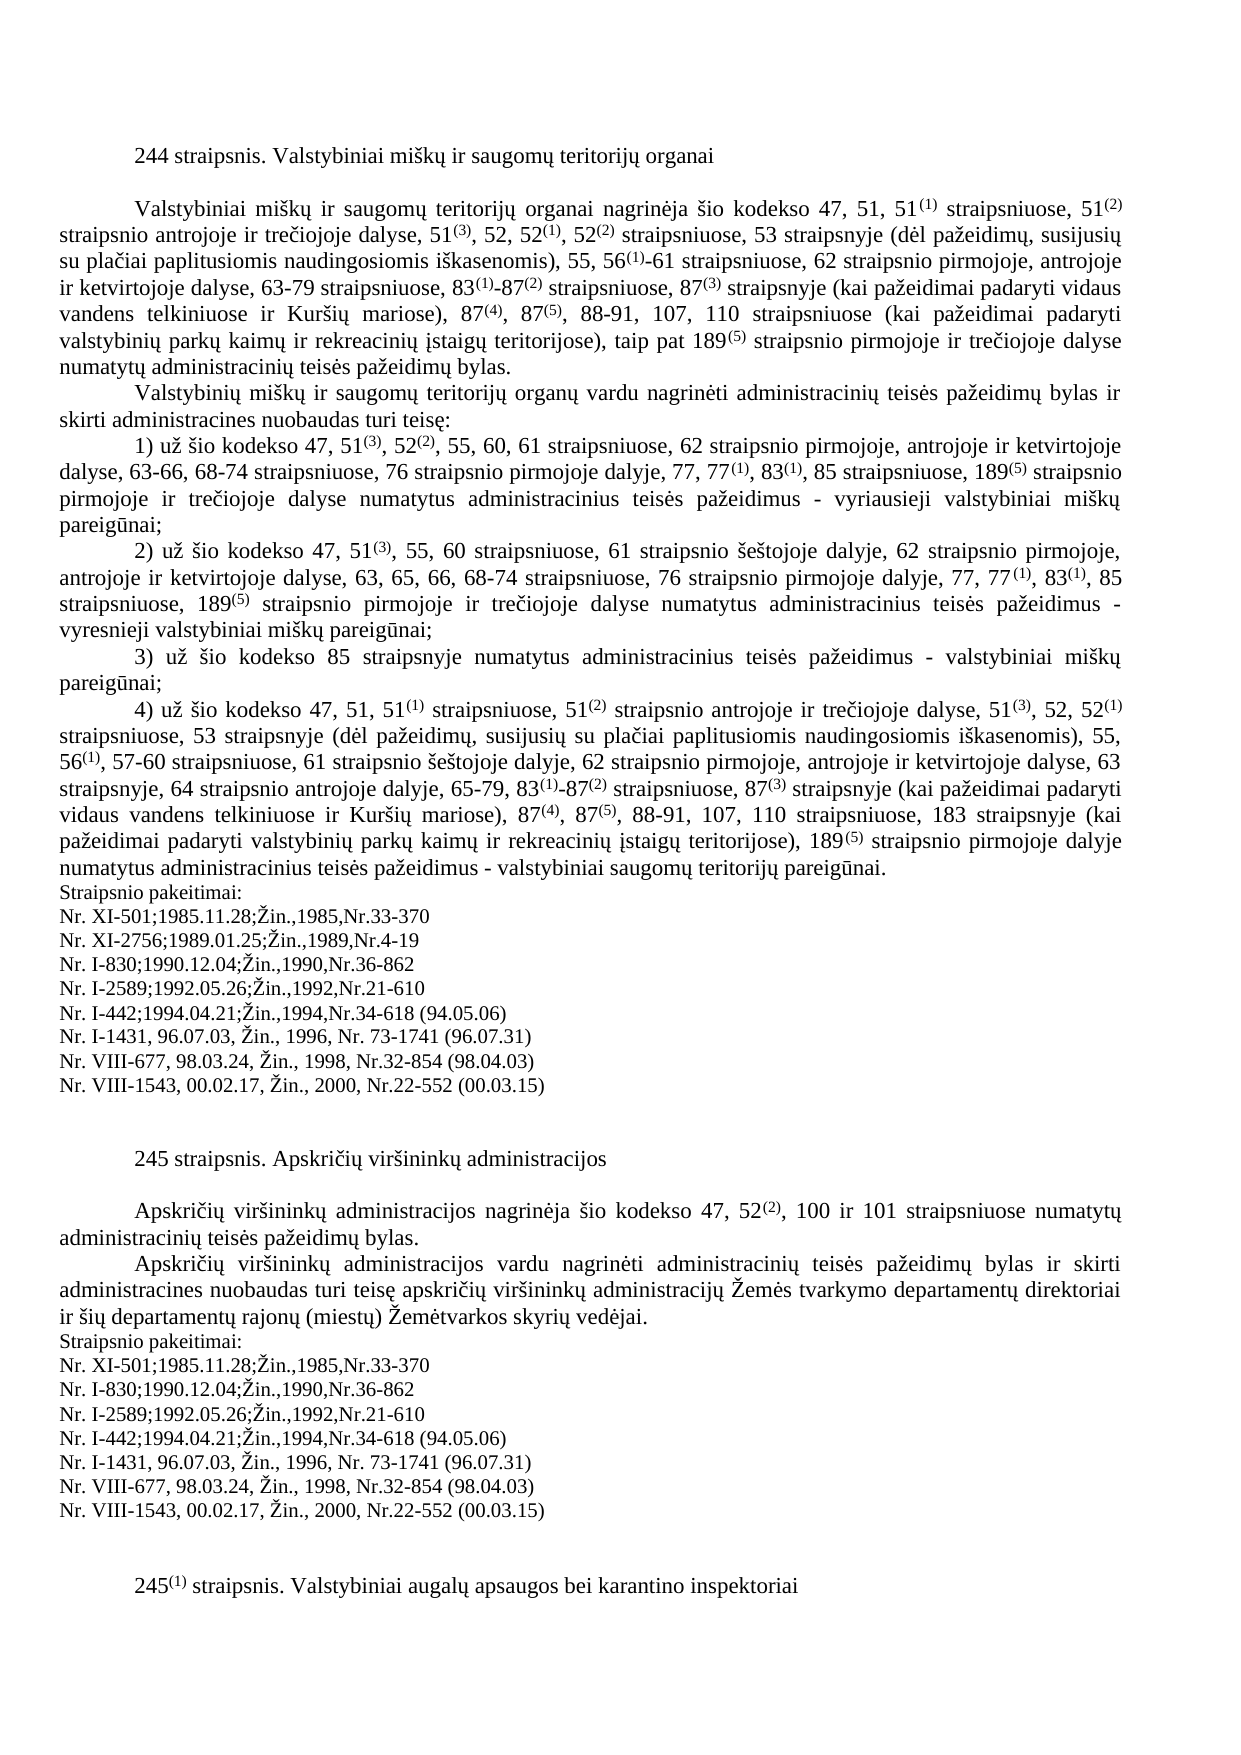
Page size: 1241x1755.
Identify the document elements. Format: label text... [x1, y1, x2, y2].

text Nr. I-1431, 96.07.03, Žin., 1996, Nr. 73-1741 (96.07.31) [59, 1449, 1122, 1474]
text 244 straipsnis. Valstybiniai miškų ir saugomų teritorijų organai [59, 142, 1122, 168]
text Nr. I-830;1990.12.04;Žin.,1990,Nr.36-862 [59, 1377, 1122, 1401]
text 3) už šio kodekso 85 straipsnyje numatytus administracinius teisės pažeidimus - valstybiniai miškų pareigūnai; [59, 643, 1122, 696]
text Nr. I-442;1994.04.21;Žin.,1994,Nr.34-618 (94.05.06) [59, 1426, 1122, 1449]
text Nr. VIII-1543, 00.02.17, Žin., 2000, Nr.22-552 (00.03.15) [59, 1073, 1122, 1097]
text Nr. I-2589;1992.05.26;Žin.,1992,Nr.21-610 [59, 976, 1122, 1000]
text 4) už šio kodekso 47, 51, 51(1) straipsniuose, 51(2) straipsnio antrojoje ir trečiojoje dalyse, 51(3), 52, 52(1) straipsniuose, 53 straipsnyje (dėl pažeidimų, susijusių su plačiai paplitusiomis naudingosiomis iškasenomis), 55, 56(1), 57-60 straipsniuose, 61 straipsnio šeštojoje dalyje, 62 straipsnio pirmojoje, antrojoje ir ketvirtojoje dalyse, 63 straipsnyje, 64 straipsnio antrojoje dalyje, 65-79, 83(1)-87(2) straipsniuose, 87(3) straipsnyje (kai pažeidimai padaryti vidaus vandens telkiniuose ir Kuršių mariose), 87(4), 87(5), 88-91, 107, 110 straipsniuose, 183 straipsnyje (kai pažeidimai padaryti valstybinių parkų kaimų ir rekreacinių įstaigų teritorijose), 189(5) straipsnio pirmojoje dalyje numatytus administracinius teisės pažeidimus - valstybiniai saugomų teritorijų pareigūnai. [59, 696, 1122, 880]
text Nr. XI-2756;1989.01.25;Žin.,1989,Nr.4-19 [59, 928, 1122, 952]
text Nr. I-442;1994.04.21;Žin.,1994,Nr.34-618 (94.05.06) [59, 1000, 1122, 1024]
text Nr. VIII-677, 98.03.24, Žin., 1998, Nr.32-854 (98.04.03) [59, 1048, 1122, 1073]
text Nr. I-1431, 96.07.03, Žin., 1996, Nr. 73-1741 (96.07.31) [59, 1024, 1122, 1048]
text 245 straipsnis. Apskričių viršininkų administracijos [59, 1145, 1122, 1171]
text Apskričių viršininkų administracijos nagrinėja šio kodekso 47, 52(2), 100 ir 101 straipsniuose numatytų administracinių teisės pažeidimų bylas. [59, 1197, 1122, 1250]
text Nr. XI-501;1985.11.28;Žin.,1985,Nr.33-370 [59, 904, 1122, 928]
text 1) už šio kodekso 47, 51(3), 52(2), 55, 60, 61 straipsniuose, 62 straipsnio pirmojoje, antrojoje ir ketvirtojoje dalyse, 63-66, 68-74 straipsniuose, 76 straipsnio pirmojoje dalyje, 77, 77(1), 83(1), 85 straipsniuose, 189(5) straipsnio pirmojoje ir trečiojoje dalyse numatytus administracinius teisės pažeidimus - vyriausieji valstybiniai miškų pareigūnai; [59, 432, 1122, 537]
text Nr. XI-501;1985.11.28;Žin.,1985,Nr.33-370 [59, 1353, 1122, 1377]
text 2) už šio kodekso 47, 51(3), 55, 60 straipsniuose, 61 straipsnio šeštojoje dalyje, 62 straipsnio pirmojoje, antrojoje ir ketvirtojoje dalyse, 63, 65, 66, 68-74 straipsniuose, 76 straipsnio pirmojoje dalyje, 77, 77(1), 83(1), 85 straipsniuose, 189(5) straipsnio pirmojoje ir trečiojoje dalyse numatytus administracinius teisės pažeidimus - vyresnieji valstybiniai miškų pareigūnai; [59, 537, 1122, 643]
text Apskričių viršininkų administracijos vardu nagrinėti administracinių teisės pažeidimų bylas ir skirti administracines nuobaudas turi teisę apskričių viršininkų administracijų Žemės tvarkymo departamentų direktoriai ir šių departamentų rajonų (miestų) Žemėtvarkos skyrių vedėjai. [59, 1250, 1122, 1329]
text 245(1) straipsnis. Valstybiniai augalų apsaugos bei karantino inspektoriai [59, 1572, 1122, 1598]
text Straipsnio pakeitimai: [59, 1329, 1122, 1353]
text Nr. VIII-677, 98.03.24, Žin., 1998, Nr.32-854 (98.04.03) [59, 1474, 1122, 1498]
text Nr. VIII-1543, 00.02.17, Žin., 2000, Nr.22-552 (00.03.15) [59, 1498, 1122, 1522]
text Valstybiniai miškų ir saugomų teritorijų organai nagrinėja šio kodekso 47, 51, 51(1) straipsniuose, 51(2) straipsnio antrojoje ir trečiojoje dalyse, 51(3), 52, 52(1), 52(2) straipsniuose, 53 straipsnyje (dėl pažeidimų, susijusių su plačiai paplitusiomis naudingosiomis iškasenomis), 55, 56(1)-61 straipsniuose, 62 straipsnio pirmojoje, antrojoje ir ketvirtojoje dalyse, 63-79 straipsniuose, 83(1)-87(2) straipsniuose, 87(3) straipsnyje (kai pažeidimai padaryti vidaus vandens telkiniuose ir Kuršių mariose), 87(4), 87(5), 88-91, 107, 110 straipsniuose (kai pažeidimai padaryti valstybinių parkų kaimų ir rekreacinių įstaigų teritorijose), taip pat 189(5) straipsnio pirmojoje ir trečiojoje dalyse numatytų administracinių teisės pažeidimų bylas. [59, 195, 1122, 379]
text Straipsnio pakeitimai: [59, 880, 1122, 904]
text Nr. I-830;1990.12.04;Žin.,1990,Nr.36-862 [59, 952, 1122, 976]
text Valstybinių miškų ir saugomų teritorijų organų vardu nagrinėti administracinių teisės pažeidimų bylas ir skirti administracines nuobaudas turi teisę: [59, 379, 1122, 432]
text Nr. I-2589;1992.05.26;Žin.,1992,Nr.21-610 [59, 1401, 1122, 1426]
